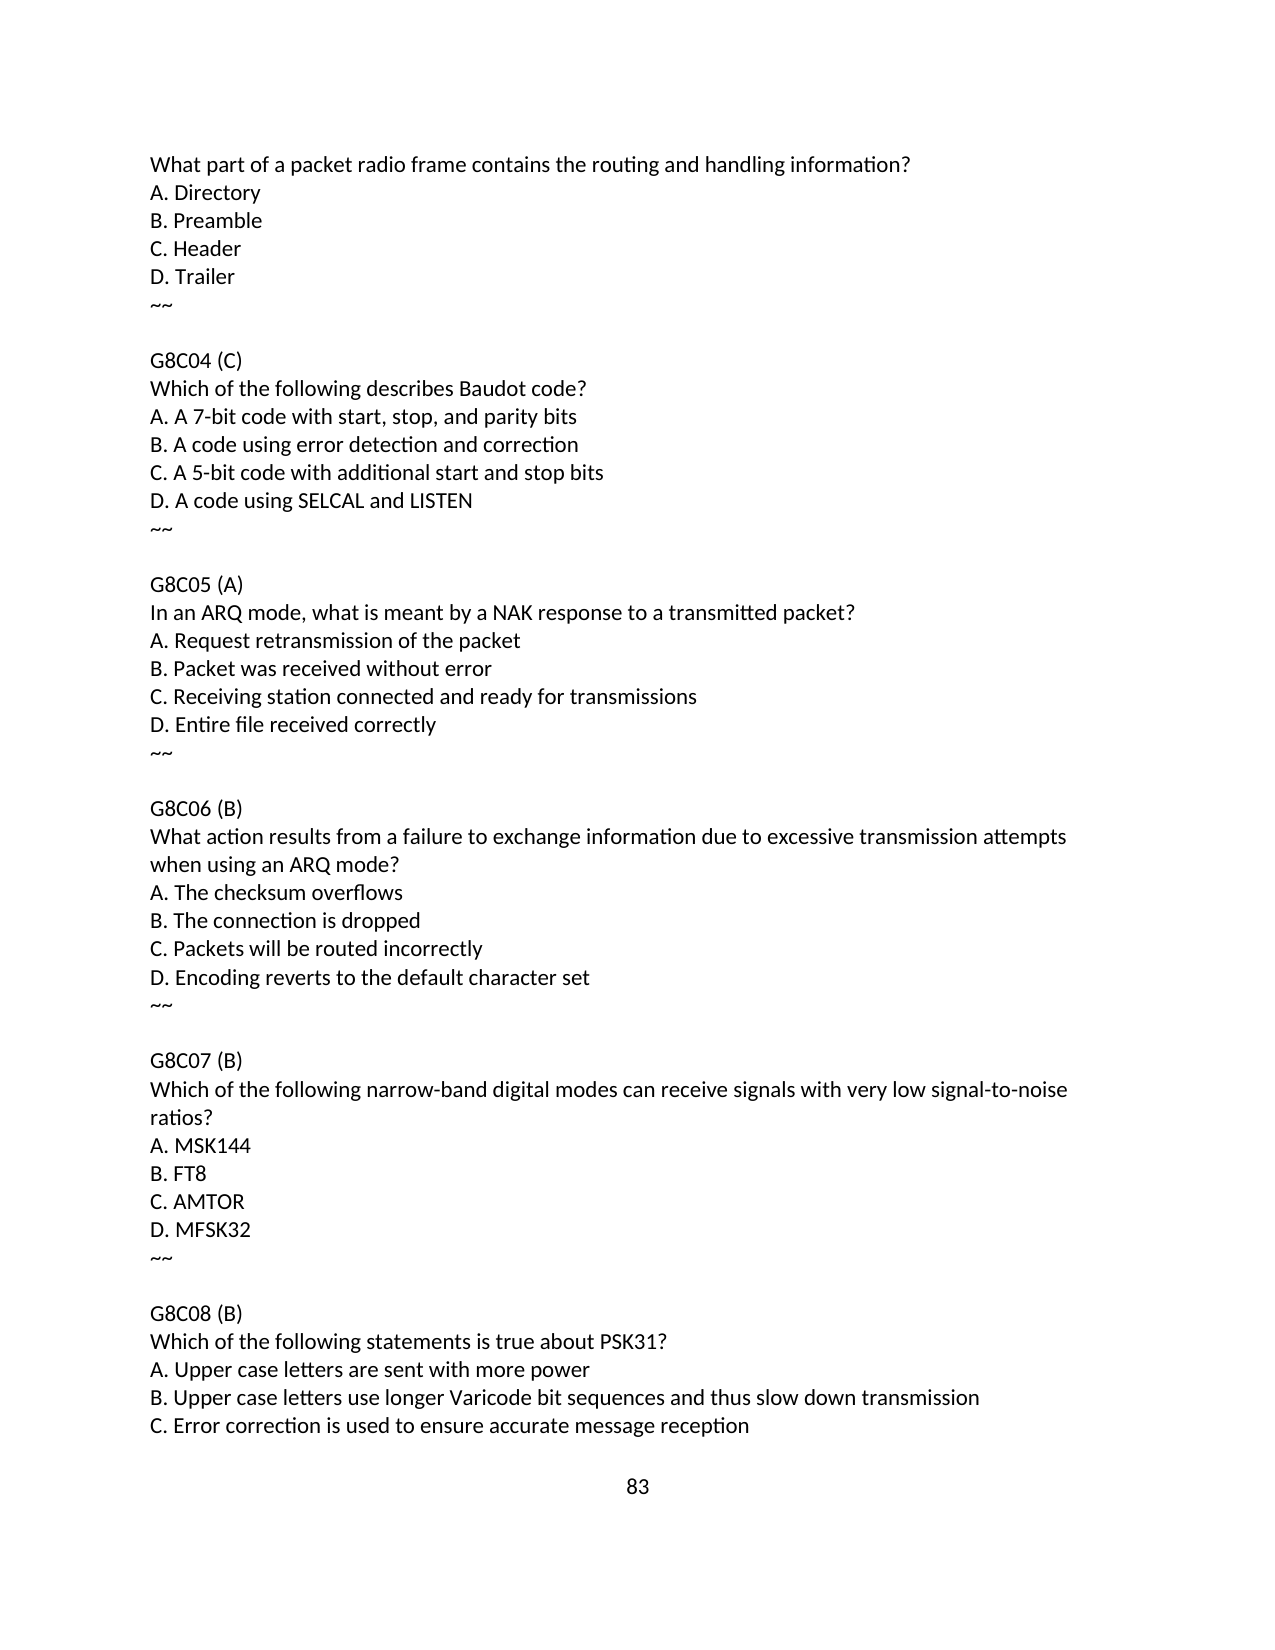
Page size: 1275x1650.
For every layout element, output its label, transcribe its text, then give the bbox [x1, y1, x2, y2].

text A. Request retransmission of the packet [150, 626, 1125, 654]
text C. A 5-bit code with additional start and stop bits [150, 458, 1125, 486]
text What action results from a failure to exchange information due to excessive transmission attempts when using an ARQ mode? [150, 822, 1125, 878]
text G8C06 (B) [150, 794, 1125, 822]
text ~~ [150, 738, 1125, 766]
text ~~ [150, 290, 1125, 318]
text G8C04 (C) [150, 346, 1125, 374]
text ~~ [150, 514, 1125, 542]
text Which of the following narrow-band digital modes can receive signals with very low signal-to-noise ratios? [150, 1075, 1125, 1131]
text ~~ [150, 1243, 1125, 1271]
text B. The connection is dropped [150, 907, 1125, 934]
text C. Header [150, 234, 1125, 262]
text A. MSK144 [150, 1131, 1125, 1159]
text C. Error correction is used to ensure accurate message reception [150, 1411, 1125, 1439]
text G8C08 (B) [150, 1299, 1125, 1327]
text D. A code using SELCAL and LISTEN [150, 486, 1125, 514]
text C. Packets will be routed incorrectly [150, 934, 1125, 963]
text D. Entire file received correctly [150, 710, 1125, 738]
text B. Upper case letters use longer Varicode bit sequences and thus slow down transmission [150, 1383, 1125, 1411]
text Which of the following describes Baudot code? [150, 374, 1125, 402]
text A. Directory [150, 178, 1125, 206]
text G8C07 (B) [150, 1047, 1125, 1075]
text What part of a packet radio frame contains the routing and handling information? [150, 150, 1125, 178]
text B. Preamble [150, 206, 1125, 234]
text D. Encoding reverts to the default character set [150, 963, 1125, 991]
text G8C05 (A) [150, 570, 1125, 598]
text B. FT8 [150, 1159, 1125, 1187]
text B. A code using error detection and correction [150, 430, 1125, 458]
text A. The checksum overflows [150, 878, 1125, 907]
text Which of the following statements is true about PSK31? [150, 1327, 1125, 1355]
text D. MFSK32 [150, 1215, 1125, 1243]
text D. Trailer [150, 262, 1125, 290]
text C. Receiving station connected and ready for transmissions [150, 682, 1125, 710]
text B. Packet was received without error [150, 654, 1125, 682]
text ~~ [150, 991, 1125, 1019]
text C. AMTOR [150, 1187, 1125, 1215]
text A. Upper case letters are sent with more power [150, 1355, 1125, 1383]
text A. A 7-bit code with start, stop, and parity bits [150, 402, 1125, 430]
text In an ARQ mode, what is meant by a NAK response to a transmitted packet? [150, 598, 1125, 626]
